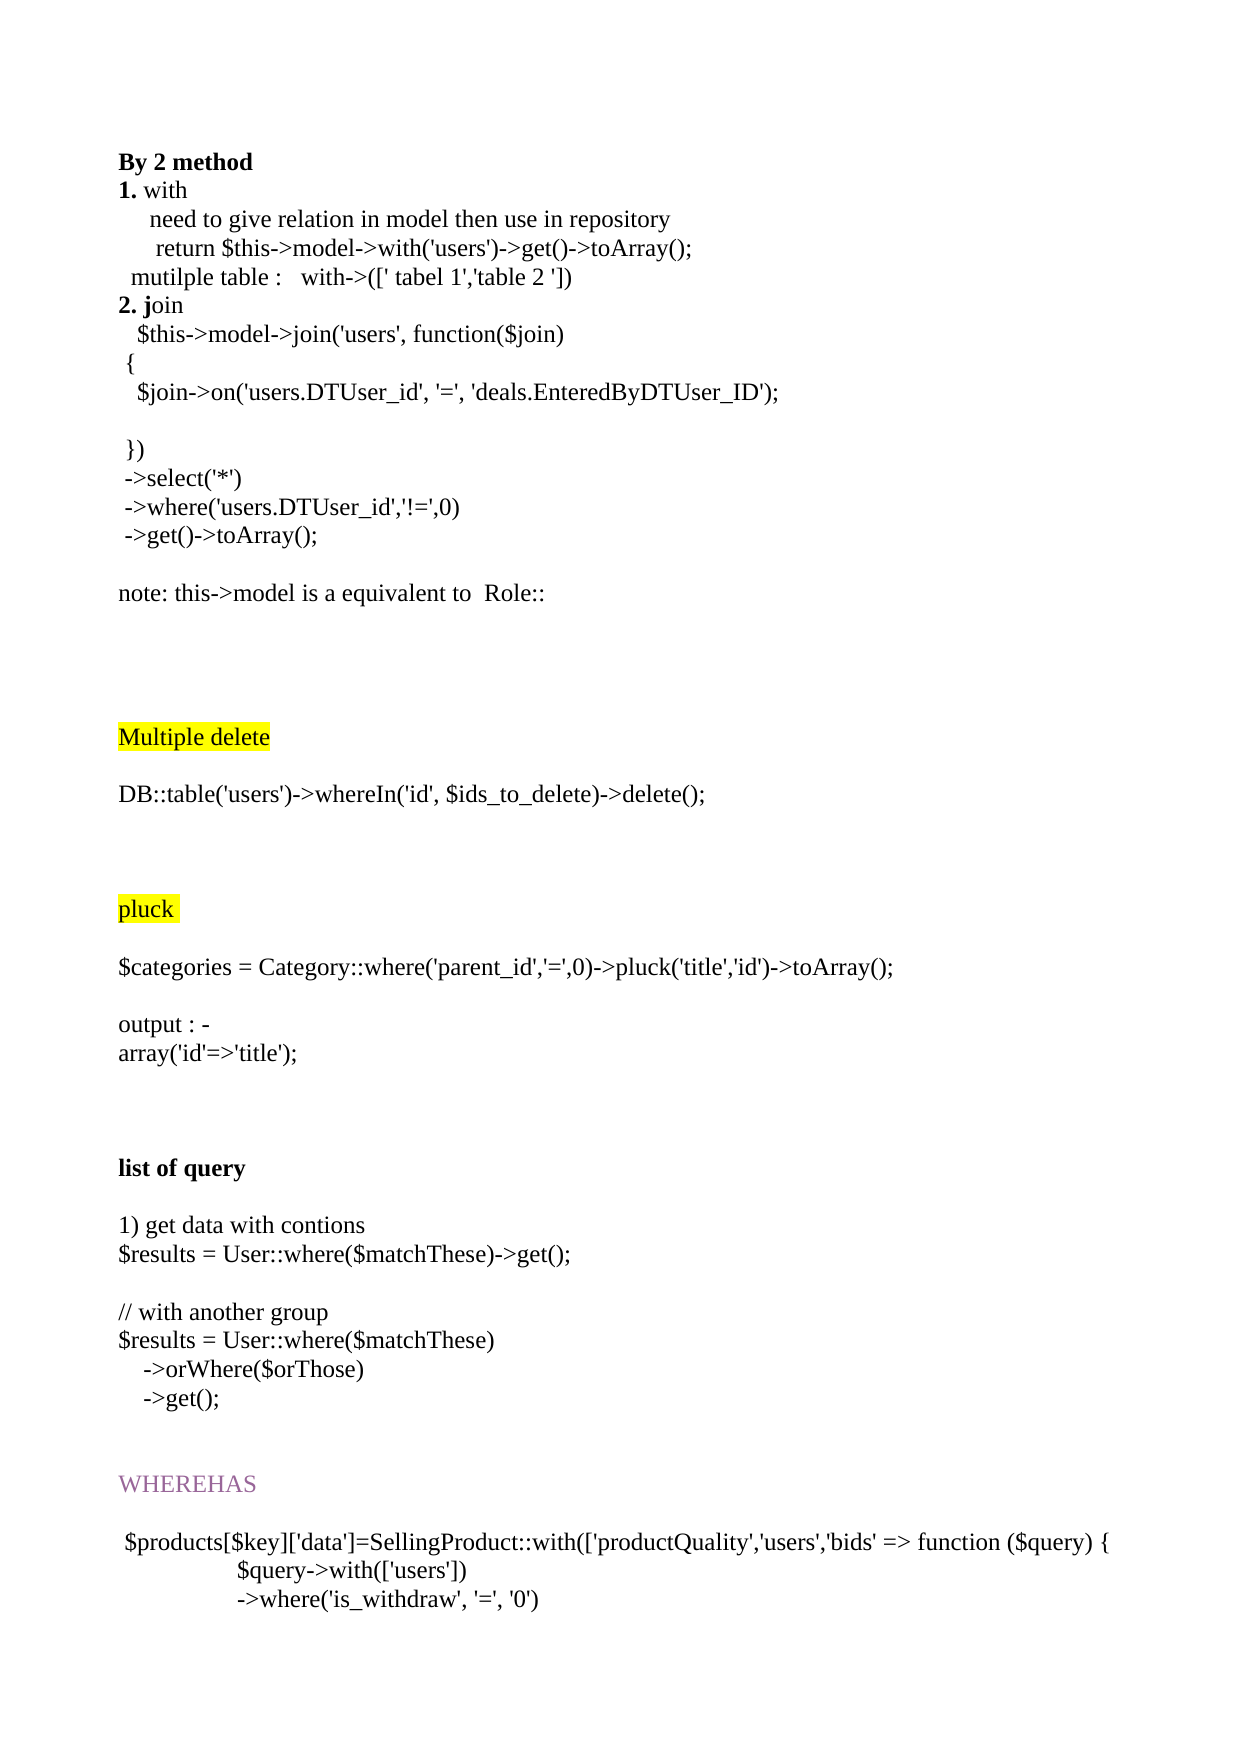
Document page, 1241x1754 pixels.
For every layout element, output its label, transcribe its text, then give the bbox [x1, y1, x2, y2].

text 1. with [118, 176, 1122, 204]
text note: this->model is a equivalent to Role:: [118, 578, 1122, 607]
text need to give relation in model then use in repository [118, 204, 1122, 233]
text return $this->model->with('users')->get()->toArray(); [118, 233, 1122, 262]
text ->get()->toArray(); [118, 521, 1122, 549]
text output : - [118, 1009, 1122, 1038]
text $results = User::where($matchThese) [118, 1326, 1122, 1354]
text }) [118, 434, 1122, 463]
text By 2 method [118, 147, 1122, 176]
text ->where('is_withdraw', '=', '0') [118, 1584, 1122, 1613]
text pluck [118, 894, 1122, 923]
text WHEREHAS [118, 1469, 1122, 1498]
text $categories = Category::where('parent_id','=',0)->pluck('title','id')->toArray(); [118, 952, 1122, 981]
text ->where('users.DTUser_id','!=',0) [118, 492, 1122, 521]
text DB::table('users')->whereIn('id', $ids_to_delete)->delete(); [118, 779, 1122, 808]
text mutilple table : with->([' tabel 1','table 2 ']) [118, 262, 1122, 291]
text Multiple delete [118, 722, 1122, 751]
text $results = User::where($matchThese)->get(); [118, 1239, 1122, 1268]
text 2. join [118, 291, 1122, 319]
text ->get(); [118, 1383, 1122, 1412]
text $join->on('users.DTUser_id', '=', 'deals.EnteredByDTUser_ID'); [118, 377, 1122, 406]
text list of query [118, 1153, 1122, 1182]
text ->select('*') [118, 463, 1122, 492]
text ->orWhere($orThose) [118, 1354, 1122, 1383]
text { [118, 348, 1122, 377]
text $query->with(['users']) [118, 1556, 1122, 1584]
text // with another group [118, 1297, 1122, 1326]
text 1) get data with contions [118, 1211, 1122, 1239]
text $products[$key]['data']=SellingProduct::with(['productQuality','users','bids' => function ($query) { [118, 1527, 1122, 1556]
text array('id'=>'title'); [118, 1038, 1122, 1067]
text $this->model->join('users', function($join) [118, 319, 1122, 348]
